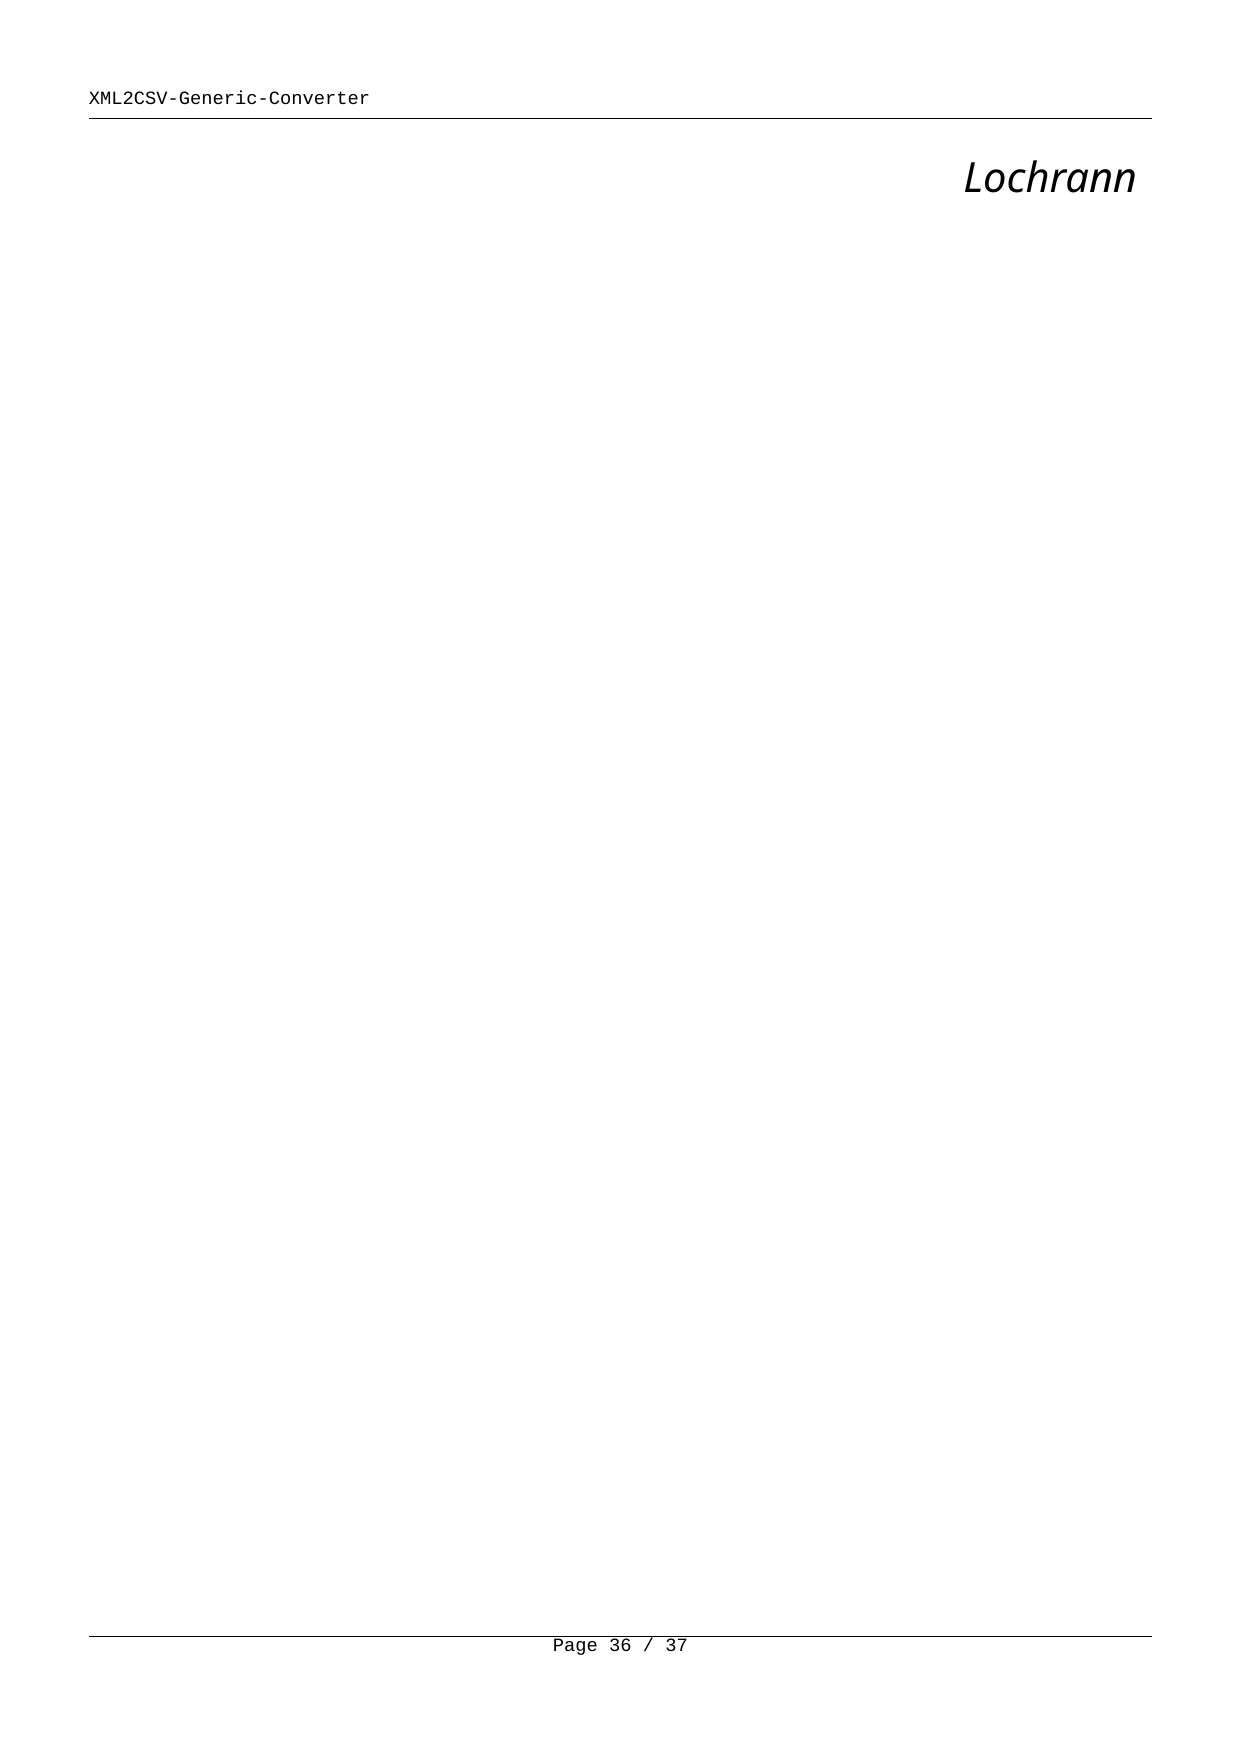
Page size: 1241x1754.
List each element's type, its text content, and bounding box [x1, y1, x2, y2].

text Lochrann [107, 147, 1152, 204]
